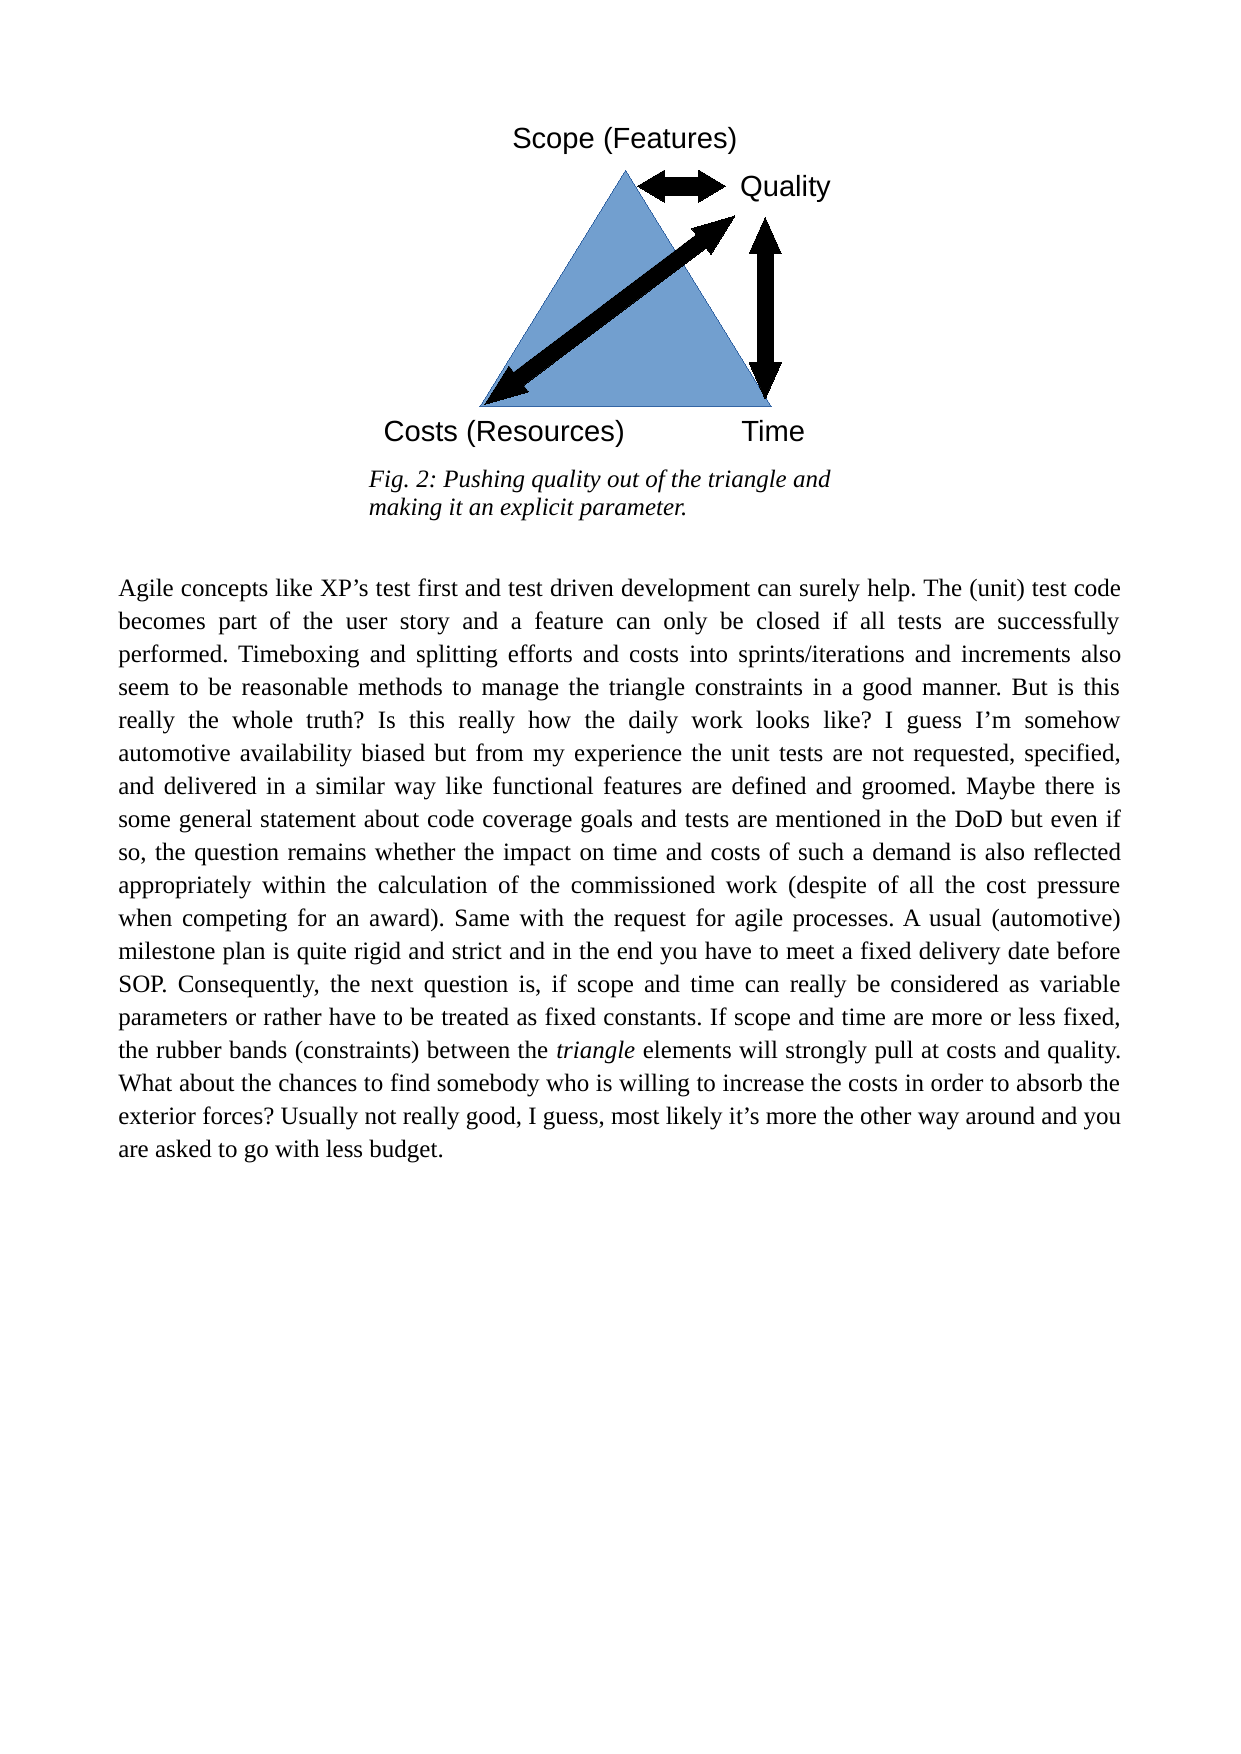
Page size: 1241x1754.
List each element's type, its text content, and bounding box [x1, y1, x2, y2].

text Agile concepts like XP’s test first and test driven development can surely help. The (unit) test code becomes part of the user story and a feature can only be closed if all tests are successfully performed. Timeboxing and splitting efforts and costs into sprints/iterations and increments also seem to be reasonable methods to manage the triangle constraints in a good manner. But is this really the whole truth? Is this really how the daily work looks like? I guess I’m somehow automotive availability biased but from my experience the unit tests are not requested, specified, and delivered in a similar way like functional features are defined and groomed. Maybe there is some general statement about code coverage goals and tests are mentioned in the DoD but even if so, the question remains whether the impact on time and costs of such a demand is also reflected appropriately within the calculation of the commissioned work (despite of all the cost pressure when competing for an award). Same with the request for agile processes. A usual (automotive) milestone plan is quite rigid and strict and in the end you have to meet a fixed delivery date before SOP. Consequently, the next question is, if scope and time can really be considered as variable parameters or rather have to be treated as fixed constants. If scope and time are more or less fixed, the rubber bands (constraints) between the triangle elements will strongly pull at costs and quality. What about the chances to find somebody who is willing to increase the costs in order to absorb the exterior forces? Usually not really good, I guess, most likely it’s more the other way around and you are asked to go with less budget. [118, 573, 1122, 1163]
text Fig. 2: Pushing quality out of the triangle and making it an explicit parameter. [369, 126, 872, 521]
